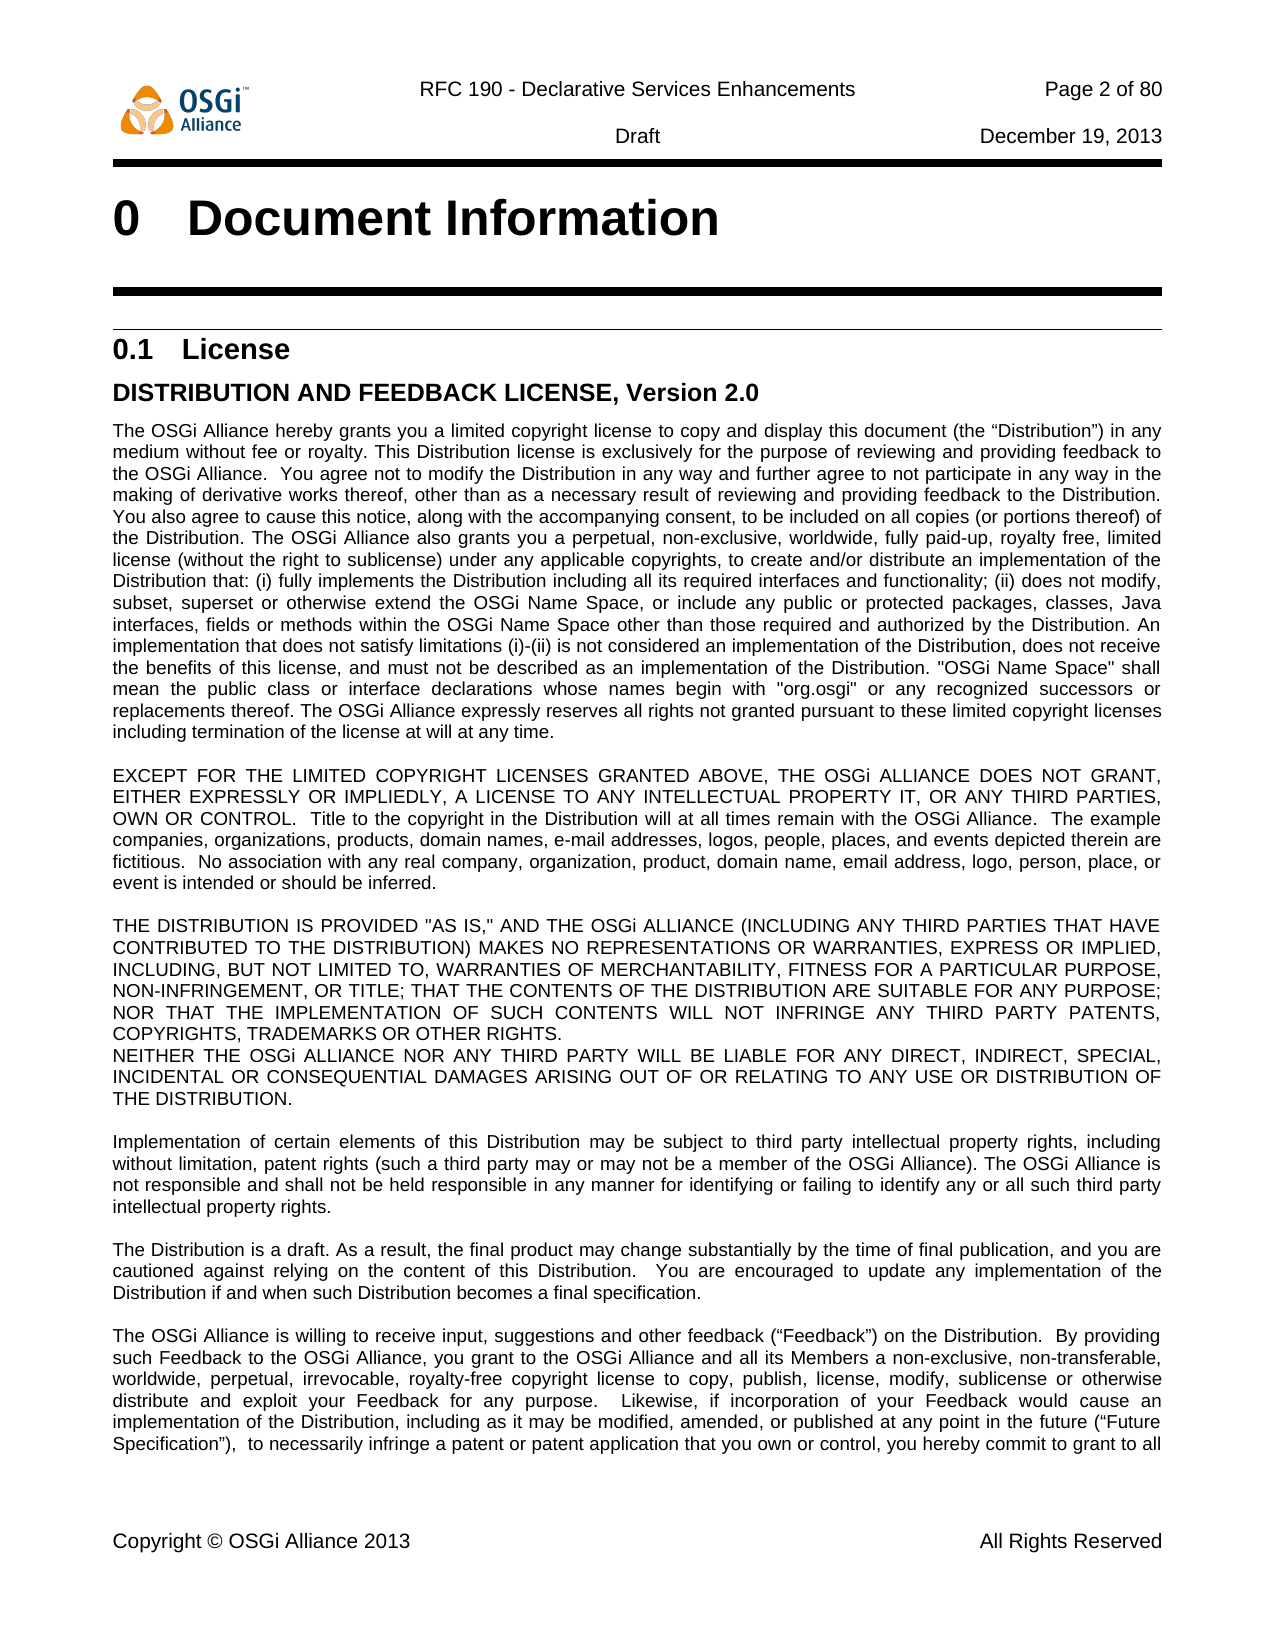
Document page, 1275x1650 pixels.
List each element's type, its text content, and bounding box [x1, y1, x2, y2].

text NEITHER THE OSGi ALLIANCE NOR ANY THIRD PARTY WILL BE LIABLE FOR ANY DIRECT, INDIRECT, SPECIAL, INCIDENTAL OR CONSEQUENTIAL DAMAGES ARISING OUT OF OR RELATING TO ANY USE OR DISTRIBUTION OF THE DISTRIBUTION. [112, 1045, 1162, 1109]
text The OSGi Alliance is willing to receive input, suggestions and other feedback (“Feedback”) on the Distribution. By providing such Feedback to the OSGi Alliance, you grant to the OSGi Alliance and all its Members a non-exclusive, non-transferable, worldwide, perpetual, irrevocable, royalty-free copyright license to copy, publish, license, modify, sublicense or otherwise distribute and exploit your Feedback for any purpose. Likewise, if incorporation of your Feedback would cause an implementation of the Distribution, including as it may be modified, amended, or published at any point in the future (“Future Specification”), to necessarily infringe a patent or patent application that you own or control, you hereby commit to grant to all [112, 1325, 1162, 1454]
subtitle License [112, 330, 1162, 366]
text The Distribution is a draft. As a result, the final product may change substantially by the time of final publication, and you are cautioned against relying on the content of this Distribution. You are encouraged to update any implementation of the Distribution if and when such Distribution becomes a final specification. [112, 1239, 1162, 1303]
text Implementation of certain elements of this Distribution may be subject to third party intellectual property rights, including without limitation, patent rights (such a third party may or may not be a member of the OSGi Alliance). The OSGi Alliance is not responsible and shall not be held responsible in any manner for identifying or failing to identify any or all such third party intellectual property rights. [112, 1131, 1162, 1217]
text DISTRIBUTION AND FEEDBACK LICENSE, Version 2.0 [112, 378, 1162, 407]
picture [113, 78, 257, 142]
text The OSGi Alliance hereby grants you a limited copyright license to copy and display this document (the “Distribution”) in any medium without fee or royalty. This Distribution license is exclusively for the purpose of reviewing and providing feedback to the OSGi Alliance. You agree not to modify the Distribution in any way and further agree to not participate in any way in the making of derivative works thereof, other than as a necessary result of reviewing and providing feedback to the Distribution. You also agree to cause this notice, along with the accompanying consent, to be included on all copies (or portions thereof) of the Distribution. The OSGi Alliance also grants you a perpetual, non-exclusive, worldwide, fully paid-up, royalty free, limited license (without the right to sublicense) under any applicable copyrights, to create and/or distribute an implementation of the Distribution that: (i) fully implements the Distribution including all its required interfaces and functionality; (ii) does not modify, subset, superset or otherwise extend the OSGi Name Space, or include any public or protected packages, classes, Java interfaces, fields or methods within the OSGi Name Space other than those required and authorized by the Distribution. An implementation that does not satisfy limitations (i)-(ii) is not considered an implementation of the Distribution, does not receive the benefits of this license, and must not be described as an implementation of the Distribution. "OSGi Name Space" shall mean the public class or interface declarations whose names begin with "org.osgi" or any recognized successors or replacements thereof. The OSGi Alliance expressly reserves all rights not granted pursuant to these limited copyright licenses including termination of the license at will at any time. [112, 419, 1162, 743]
text EXCEPT FOR THE LIMITED COPYRIGHT LICENSES GRANTED ABOVE, THE OSGi ALLIANCE DOES NOT GRANT, EITHER EXPRESSLY OR IMPLIEDLY, A LICENSE TO ANY INTELLECTUAL PROPERTY IT, OR ANY THIRD PARTIES, OWN OR CONTROL. Title to the copyright in the Distribution will at all times remain with the OSGi Alliance. The example companies, organizations, products, domain names, e-mail addresses, logos, people, places, and events depicted therein are fictitious. No association with any real company, organization, product, domain name, email address, logo, person, place, or event is intended or should be inferred. [112, 764, 1162, 894]
subtitle Document Information [112, 160, 1162, 296]
text THE DISTRIBUTION IS PROVIDED "AS IS," AND THE OSGi ALLIANCE (INCLUDING ANY THIRD PARTIES THAT HAVE CONTRIBUTED TO THE DISTRIBUTION) MAKES NO REPRESENTATIONS OR WARRANTIES, EXPRESS OR IMPLIED, INCLUDING, BUT NOT LIMITED TO, WARRANTIES OF MERCHANTABILITY, FITNESS FOR A PARTICULAR PURPOSE, NON-INFRINGEMENT, OR TITLE; THAT THE CONTENTS OF THE DISTRIBUTION ARE SUITABLE FOR ANY PURPOSE; NOR THAT THE IMPLEMENTATION OF SUCH CONTENTS WILL NOT INFRINGE ANY THIRD PARTY PATENTS, COPYRIGHTS, TRADEMARKS OR OTHER RIGHTS. [112, 915, 1162, 1045]
